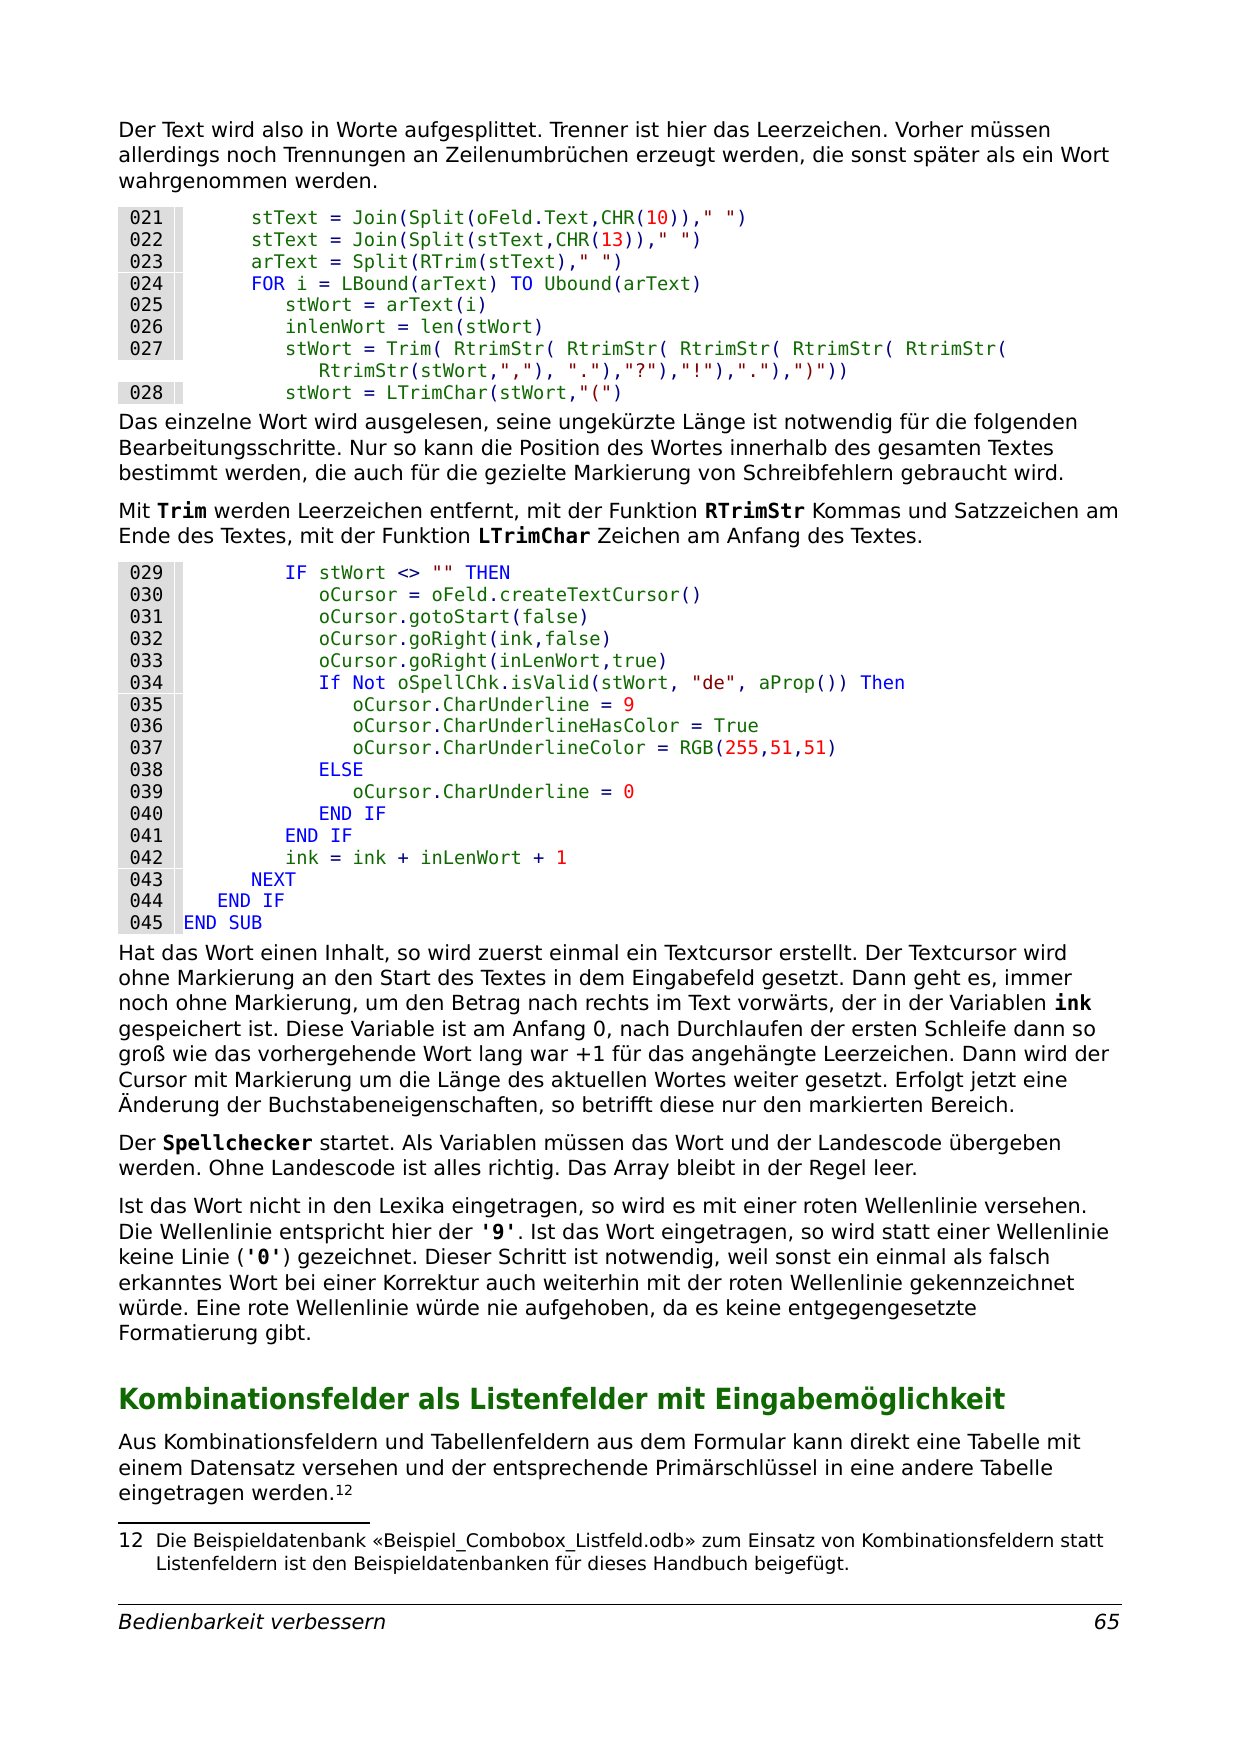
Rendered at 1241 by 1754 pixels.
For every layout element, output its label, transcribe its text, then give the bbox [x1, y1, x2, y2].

list NEXT [118, 868, 1122, 890]
text Mit Trim werden Leerzeichen entfernt, mit der Funktion RTrimStr Kommas und Satzzeichen am Ende des Textes, mit der Funktion LTrimChar Zeichen am Anfang des Textes. [118, 499, 1122, 549]
text Aus Kombinationsfeldern und Tabellenfeldern aus dem Formular kann direkt eine Tabelle mit einem Datensatz versehen und der entsprechende Primärschlüssel in eine andere Tabelle eingetragen werden. [118, 1430, 1122, 1506]
text Der Spellchecker startet. Als Variablen müssen das Wort und der Landescode übergeben werden. Ohne Landescode ist alles richtig. Das Array bleibt in der Regel leer. [118, 1131, 1122, 1181]
subtitle Kombinationsfelder als Listenfelder mit Eingabemöglichkeit [118, 1382, 1122, 1416]
list oCursor.gotoStart(false) [183, 606, 1122, 628]
list FOR i = LBound(arText) TO Ubound(arText) [118, 272, 1122, 294]
list oCursor.CharUnderlineColor = RGB(255,51,51) [183, 737, 1122, 759]
list stWort = arText(i) [183, 294, 1122, 316]
list oCursor.CharUnderlineHasColor = True [183, 715, 1122, 737]
text Hat das Wort einen Inhalt, so wird zuerst einmal ein Textcursor erstellt. Der Textcursor wird ohne Markierung an den Start des Textes in dem Eingabefeld gesetzt. Dann geht es, immer noch ohne Markierung, um den Betrag nach rechts im Text vorwärts, der in der Variablen ink gespeichert ist. Diese Variable ist am Anfang 0, nach Durchlaufen der ersten Schleife dann so groß wie das vorhergehende Wort lang war +1 für das angehängte Leerzeichen. Dann wird der Cursor mit Markierung um die Länge des aktuellen Wortes weiter gesetzt. Erfolgt jetzt eine Änderung der Buchsta­beneigenschaften, so betrifft diese nur den markierten Bereich. [118, 941, 1122, 1117]
list oCursor = oFeld.createTextCursor() [183, 584, 1122, 606]
list stText = Join(Split(stText,CHR(13))," ") [183, 229, 1122, 251]
text Der Text wird also in Worte aufgesplittet. Trenner ist hier das Leerzeichen. Vorher müssen allerdings noch Trennungen an Zeilenumbrüchen erzeugt werden, die sonst später als ein Wort wahrgenommen werden. [118, 118, 1122, 193]
list END IF [183, 890, 1122, 912]
list oCursor.goRight(inLenWort,true) [183, 650, 1122, 672]
text Die Beispieldatenbank «Beispiel_Combobox_Listfeld.odb» zum Einsatz von Kombinationsfeldern statt Listenfeldern ist den Beispieldatenbanken für dieses Handbuch beigefügt. [118, 1529, 1122, 1575]
list END SUB [183, 912, 1122, 934]
text Ist das Wort nicht in den Lexika eingetragen, so wird es mit einer roten Wellenlinie versehen. Die Wellenlinie entspricht hier der '9'. Ist das Wort eingetragen, so wird statt einer Wellenlinie keine Linie ('0') gezeichnet. Dieser Schritt ist notwendig, weil sonst ein einmal als falsch erkanntes Wort bei einer Korrektur auch weiterhin mit der roten Wellenlinie gekennzeichnet würde. Eine rote Wellenlinie würde nie aufgehoben, da es keine entgegengesetzte Formatierung gibt. [118, 1194, 1122, 1346]
list stWort = Trim( RtrimStr( RtrimStr( RtrimStr( RtrimStr( RtrimStr( RtrimStr(stWort,","), "."),"?"),"!"),"."),")")) [118, 338, 1122, 382]
list stText = Join(Split(oFeld.Text,CHR(10))," ") [183, 207, 1122, 229]
list stWort = LTrimChar(stWort,"(") [183, 382, 1122, 404]
list arText = Split(RTrim(stText)," ") [183, 251, 1122, 272]
list ink = ink + inLenWort + 1 [183, 847, 1122, 868]
list IF stWort <> "" THEN [183, 562, 1122, 584]
list END IF [183, 803, 1122, 825]
list oCursor.goRight(ink,false) [183, 628, 1122, 650]
list END IF [183, 825, 1122, 847]
list inlenWort = len(stWort) [183, 316, 1122, 338]
list oCursor.CharUnderline = 0 [183, 781, 1122, 803]
list ELSE [183, 759, 1122, 781]
list If Not oSpellChk.isValid(stWort, "de", aProp()) Then [183, 672, 1122, 693]
text Das einzelne Wort wird ausgelesen, seine ungekürzte Länge ist notwendig für die folgenden Bearbeitungsschritte. Nur so kann die Position des Wortes innerhalb des gesamten Textes bestimmt werden, die auch für die gezielte Markierung von Schreibfehlern gebraucht wird. [118, 410, 1122, 485]
list oCursor.CharUnderline = 9 [118, 693, 1122, 715]
